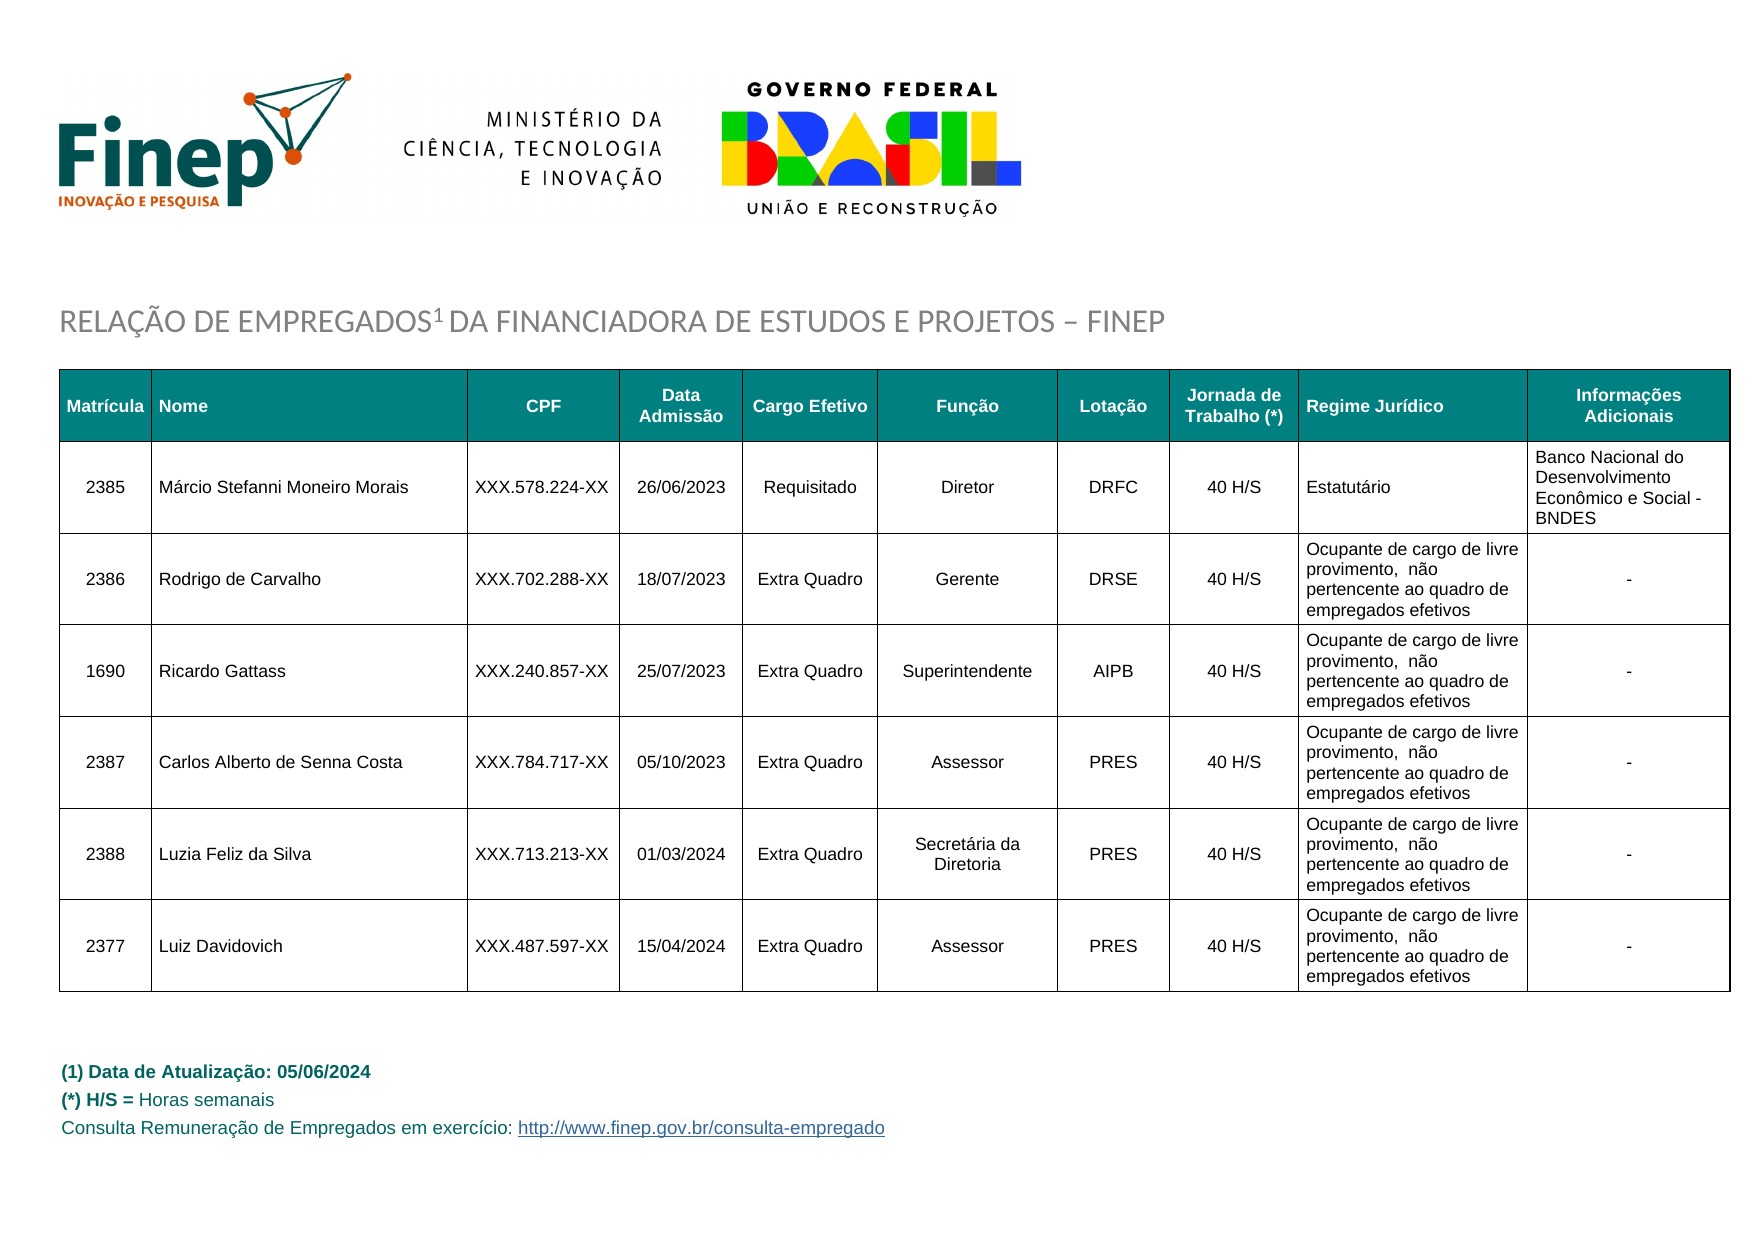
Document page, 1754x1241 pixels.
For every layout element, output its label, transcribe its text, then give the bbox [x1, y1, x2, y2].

table_cell Extra Quadro [743, 625, 877, 716]
table_cell Ocupante de cargo de livre provimento, não pertencente ao quadro de empregados efetivos [1299, 534, 1527, 624]
table_cell - [1528, 717, 1729, 808]
table_cell 2385 [60, 442, 151, 533]
table_header Regime Jurídico [1299, 370, 1527, 441]
table_header Função [878, 370, 1057, 441]
table_cell Superintendente [878, 625, 1057, 716]
table_cell - [1528, 809, 1729, 899]
table_cell Assessor [878, 900, 1057, 991]
table_cell Extra Quadro [743, 900, 877, 991]
table_cell Luzia Feliz da Silva [152, 809, 467, 899]
table_header Informações Adicionais [1528, 370, 1729, 441]
table_cell 2387 [60, 717, 151, 808]
table_cell XXX.784.717-XX [468, 717, 619, 808]
table_cell PRES [1058, 809, 1169, 899]
table_cell Ocupante de cargo de livre provimento, não pertencente ao quadro de empregados efetivos [1299, 809, 1527, 899]
table_cell 01/03/2024 [620, 809, 742, 899]
table_cell 40 H/S [1170, 809, 1298, 899]
table_header Lotação [1058, 370, 1169, 441]
table_cell Ocupante de cargo de livre provimento, não pertencente ao quadro de empregados efetivos [1299, 717, 1527, 808]
table_cell 26/06/2023 [620, 442, 742, 533]
table_cell 2386 [60, 534, 151, 624]
table_cell Ricardo Gattass [152, 625, 467, 716]
table_cell AIPB [1058, 625, 1169, 716]
table_cell - [1528, 900, 1729, 991]
table_cell Diretor [878, 442, 1057, 533]
table_cell Ocupante de cargo de livre provimento, não pertencente ao quadro de empregados efetivos [1299, 900, 1527, 991]
table_cell Estatutário [1299, 442, 1527, 533]
table_cell Extra Quadro [743, 809, 877, 899]
table_cell 15/04/2024 [620, 900, 742, 991]
table_cell XXX.240.857-XX [468, 625, 619, 716]
table_cell DRFC [1058, 442, 1169, 533]
table_cell Secretária da Diretoria [878, 809, 1057, 899]
table_cell Banco Nacional do Desenvolvimento Econômico e Social - BNDES [1528, 442, 1729, 533]
table_cell XXX.713.213-XX [468, 809, 619, 899]
table_cell PRES [1058, 717, 1169, 808]
table_cell Rodrigo de Carvalho [152, 534, 467, 624]
table_cell XXX.487.597-XX [468, 900, 619, 991]
table_cell 40 H/S [1170, 717, 1298, 808]
table_cell 40 H/S [1170, 625, 1298, 716]
table_cell 40 H/S [1170, 534, 1298, 624]
table_cell 2388 [60, 809, 151, 899]
table_cell DRSE [1058, 534, 1169, 624]
table_cell XXX.578.224-XX [468, 442, 619, 533]
table_cell 40 H/S [1170, 442, 1298, 533]
table_cell 2377 [60, 900, 151, 991]
table_header Jornada de Trabalho (*) [1170, 370, 1298, 441]
table_cell Luiz Davidovich [152, 900, 467, 991]
table_cell 05/10/2023 [620, 717, 742, 808]
table_cell Extra Quadro [743, 534, 877, 624]
table_header Matrícula [60, 370, 151, 441]
table_cell 25/07/2023 [620, 625, 742, 716]
table_header Data Admissão [620, 370, 742, 441]
table_cell 1690 [60, 625, 151, 716]
table_cell Carlos Alberto de Senna Costa [152, 717, 467, 808]
table_cell Gerente [878, 534, 1057, 624]
table_cell PRES [1058, 900, 1169, 991]
table_header CPF [468, 370, 619, 441]
table_cell - [1528, 534, 1729, 624]
table_cell Ocupante de cargo de livre provimento, não pertencente ao quadro de empregados efetivos [1299, 625, 1527, 716]
table_header Nome [152, 370, 467, 441]
table_cell Márcio Stefanni Moneiro Morais [152, 442, 467, 533]
table_cell Assessor [878, 717, 1057, 808]
table_cell Requisitado [743, 442, 877, 533]
table_cell 18/07/2023 [620, 534, 742, 624]
table_cell 40 H/S [1170, 900, 1298, 991]
table_header Cargo Efetivo [743, 370, 877, 441]
table_cell XXX.702.288-XX [468, 534, 619, 624]
table_cell - [1528, 625, 1729, 716]
table_cell Extra Quadro [743, 717, 877, 808]
